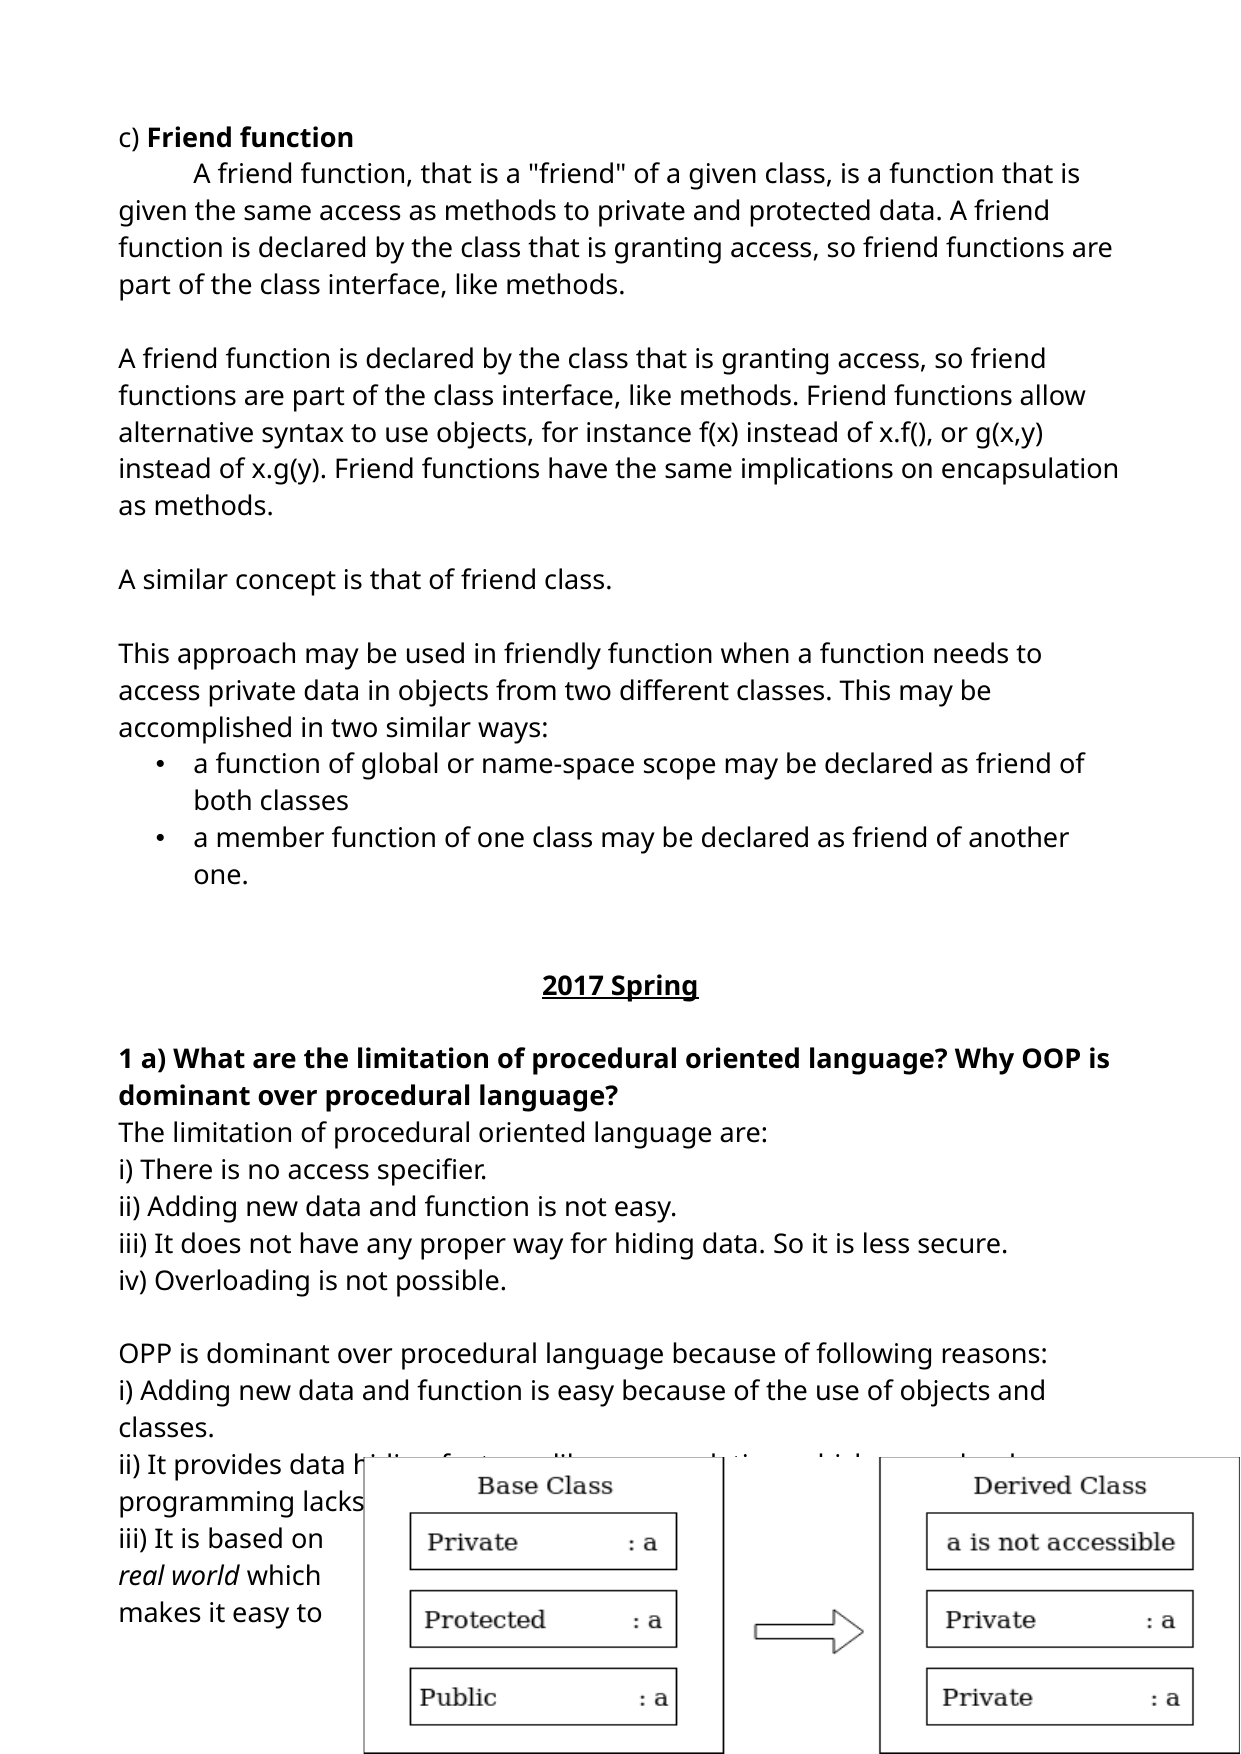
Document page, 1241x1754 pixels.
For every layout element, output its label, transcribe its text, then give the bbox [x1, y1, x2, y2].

text A friend function, that is a "friend" of a given class, is a function that is given the same access as methods to private and protected data. A friend function is declared by the class that is granting access, so friend functions are part of the class interface, like methods. [118, 155, 1122, 302]
text 2017 Spring [118, 892, 1122, 1040]
text 1 a) What are the limitation of procedural oriented language? Why OOP is dominant over procedural language? [118, 1040, 1122, 1114]
text iii) It is based on real world which makes it easy to [118, 1519, 363, 1630]
text A friend function is declared by the class that is granting access, so friend functions are part of the class interface, like methods. Friend functions allow alternative syntax to use objects, for instance f(x) instead of x.f(), or g(x,y) instead of x.g(y). Friend functions have the same implications on encapsulation as methods. [118, 339, 1122, 524]
text i) Adding new data and function is easy because of the use of objects and classes. [118, 1372, 1122, 1446]
text c) Friend function [118, 118, 1122, 155]
text A similar concept is that of friend class. [118, 561, 1122, 597]
text This approach may be used in friendly function when a function needs to access private data in objects from two different classes. This may be accomplished in two similar ways: [118, 634, 1122, 745]
text ii) It provides data hiding features like encapsulation, which procedural programming lacks. [118, 1446, 1122, 1519]
text ii) Adding new data and function is not easy. [118, 1187, 1122, 1224]
list a function of global or name-space scope may be declared as friend of both classes [156, 745, 1122, 819]
list a member function of one class may be declared as friend of another one. [156, 819, 1122, 892]
picture [363, 1457, 1240, 1754]
text OPP is dominant over procedural language because of following reasons: [118, 1335, 1122, 1372]
text iv) Overloading is not possible. [118, 1261, 1122, 1298]
text iii) It does not have any proper way for hiding data. So it is less secure. [118, 1224, 1122, 1261]
text The limitation of procedural oriented language are: i) There is no access specifier. [118, 1114, 1122, 1187]
